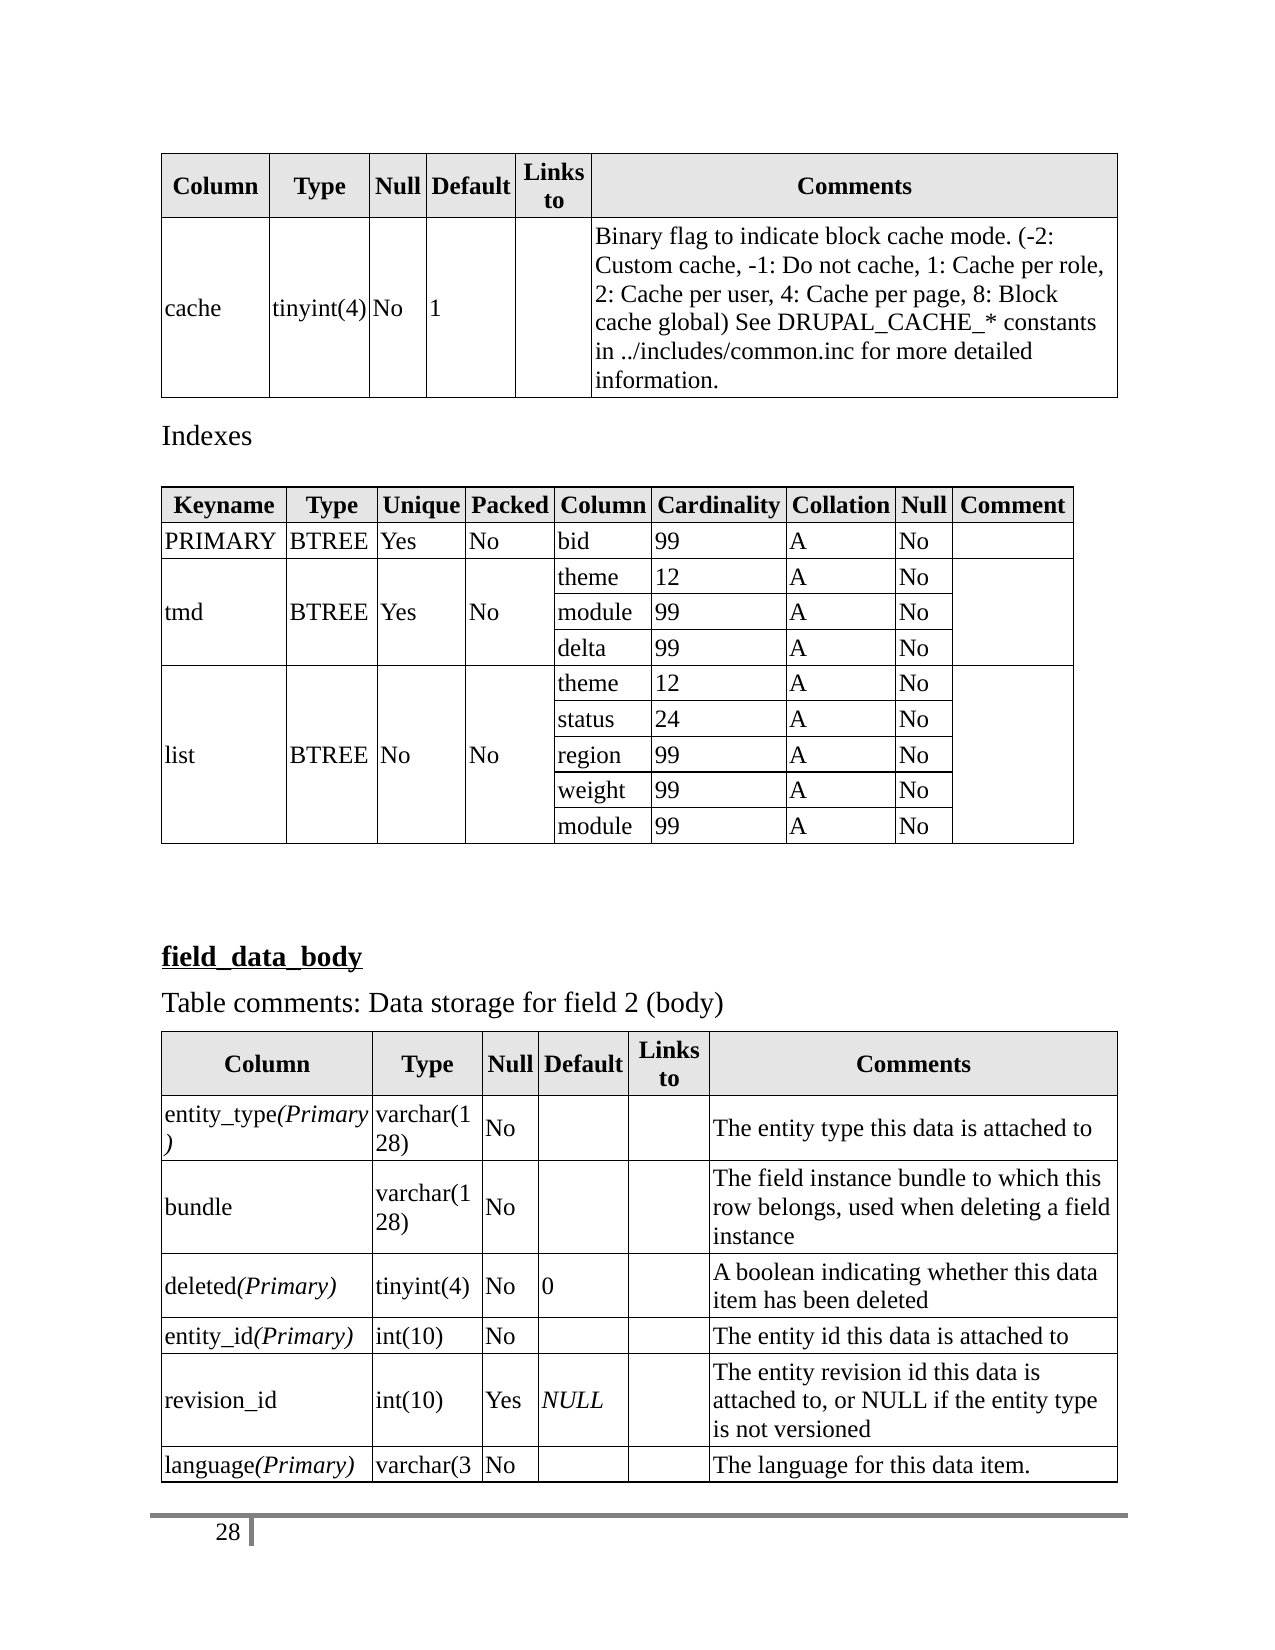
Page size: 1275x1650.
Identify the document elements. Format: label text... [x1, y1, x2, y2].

table_cell No [483, 1254, 538, 1317]
table_cell 1 [427, 218, 515, 397]
table_header Null [896, 488, 952, 522]
table_cell Yes [483, 1354, 538, 1446]
table_header Default [427, 154, 515, 217]
table_cell revision_id [162, 1354, 372, 1446]
table_cell [629, 1161, 709, 1253]
table_cell [953, 523, 1073, 558]
table_cell A boolean indicating whether this data item has been deleted [710, 1254, 1117, 1317]
table_cell No [466, 523, 554, 558]
table_cell int(10) [373, 1318, 482, 1353]
table_cell bundle [162, 1161, 372, 1253]
table_cell entity_type(Primary) [162, 1096, 372, 1159]
table_cell 12 [652, 559, 786, 593]
table_cell The language for this data item. [710, 1447, 1117, 1481]
table_cell A [787, 701, 895, 736]
table_cell tinyint(4) [270, 218, 369, 397]
table_header Type [373, 1032, 482, 1095]
table_cell No [896, 737, 952, 771]
table_cell PRIMARY [162, 523, 286, 558]
table_cell [629, 1096, 709, 1159]
table_cell [516, 218, 591, 397]
table_cell No [483, 1096, 538, 1159]
table_cell A [787, 523, 895, 558]
table_cell No [483, 1161, 538, 1253]
table_cell The entity revision id this data is attached to, or NULL if the entity type is not versioned [710, 1354, 1117, 1446]
table_cell No [896, 523, 952, 558]
table_cell 12 [652, 666, 786, 700]
table_header Comment [953, 488, 1073, 522]
table_cell bid [555, 523, 651, 558]
table_cell 99 [652, 523, 786, 558]
table_cell The field instance bundle to which this row belongs, used when deleting a field instance [710, 1161, 1117, 1253]
table_cell No [466, 666, 554, 843]
table_cell Yes [378, 523, 465, 558]
table_cell A [787, 773, 895, 807]
table_cell list [162, 666, 286, 843]
table_cell A [787, 666, 895, 700]
table_header Packed [466, 488, 554, 522]
table_cell BTREE [287, 666, 377, 843]
table_cell The entity id this data is attached to [710, 1318, 1117, 1353]
table_header Cardinality [652, 488, 786, 522]
table_cell A [787, 559, 895, 593]
table_cell status [555, 701, 651, 736]
table_cell No [896, 808, 952, 843]
table_cell entity_id(Primary) [162, 1318, 372, 1353]
table_header Comments [592, 154, 1117, 217]
table_cell No [896, 594, 952, 629]
table_header Null [370, 154, 426, 217]
table_cell module [555, 808, 651, 843]
table_cell BTREE [287, 559, 377, 664]
table_cell language(Primary) [162, 1447, 372, 1481]
table_cell NULL [539, 1354, 628, 1446]
table_cell BTREE [287, 523, 377, 558]
table_cell No [896, 701, 952, 736]
table_cell 0 [539, 1254, 628, 1317]
table_cell region [555, 737, 651, 771]
subtitle field_data_body [161, 939, 1117, 972]
table_cell [539, 1318, 628, 1353]
table_cell [539, 1447, 628, 1481]
table_cell No [483, 1318, 538, 1353]
table_header Collation [787, 488, 895, 522]
table_cell No [483, 1447, 538, 1481]
table_cell cache [162, 218, 269, 397]
table_cell varchar(3 [373, 1447, 482, 1481]
table_cell weight [555, 773, 651, 807]
table_cell Yes [378, 559, 465, 664]
table_cell A [787, 737, 895, 771]
text Table comments: Data storage for field 2 (body) [161, 985, 1117, 1018]
table_cell module [555, 594, 651, 629]
table_cell Binary flag to indicate block cache mode. (-2: Custom cache, -1: Do not cache, 1: Cache per role, 2: Cache per user, 4: Cache per page, 8: Block cache global) See DRUPAL_CACHE_* constants in ../includes/common.inc for more detailed information. [592, 218, 1117, 397]
table_cell [539, 1096, 628, 1159]
table_cell No [896, 666, 952, 700]
table_cell A [787, 630, 895, 664]
table_cell No [896, 773, 952, 807]
table_header Comments [710, 1032, 1117, 1095]
table_cell [629, 1354, 709, 1446]
table_header Keyname [162, 488, 286, 522]
table_cell [953, 666, 1073, 843]
table_cell 24 [652, 701, 786, 736]
table_header Links to [516, 154, 591, 217]
table_header Column [555, 488, 651, 522]
table_cell theme [555, 666, 651, 700]
table_cell 99 [652, 630, 786, 664]
subtitle Indexes [161, 418, 1117, 452]
table_cell delta [555, 630, 651, 664]
table_cell A [787, 808, 895, 843]
table_header Default [539, 1032, 628, 1095]
table_cell int(10) [373, 1354, 482, 1446]
table_header Type [287, 488, 377, 522]
table_cell [629, 1447, 709, 1481]
table_cell [629, 1318, 709, 1353]
table_header Null [483, 1032, 538, 1095]
table_cell The entity type this data is attached to [710, 1096, 1117, 1159]
table_header Column [162, 154, 269, 217]
table_cell No [896, 630, 952, 664]
table_cell deleted(Primary) [162, 1254, 372, 1317]
table_header Type [270, 154, 369, 217]
table_cell No [370, 218, 426, 397]
table_cell tmd [162, 559, 286, 664]
table_cell varchar(128) [373, 1161, 482, 1253]
table_cell [953, 559, 1073, 664]
table_header Links to [629, 1032, 709, 1095]
table_cell A [787, 594, 895, 629]
table_cell [629, 1254, 709, 1317]
table_cell 99 [652, 594, 786, 629]
table_cell No [466, 559, 554, 664]
table_header Unique [378, 488, 465, 522]
table_header Column [162, 1032, 372, 1095]
table_cell 99 [652, 808, 786, 843]
table_cell varchar(128) [373, 1096, 482, 1159]
table_cell No [896, 559, 952, 593]
table_cell No [378, 666, 465, 843]
table_cell [539, 1161, 628, 1253]
table_cell tinyint(4) [373, 1254, 482, 1317]
table_cell theme [555, 559, 651, 593]
table_cell 99 [652, 737, 786, 771]
table_cell 99 [652, 773, 786, 807]
